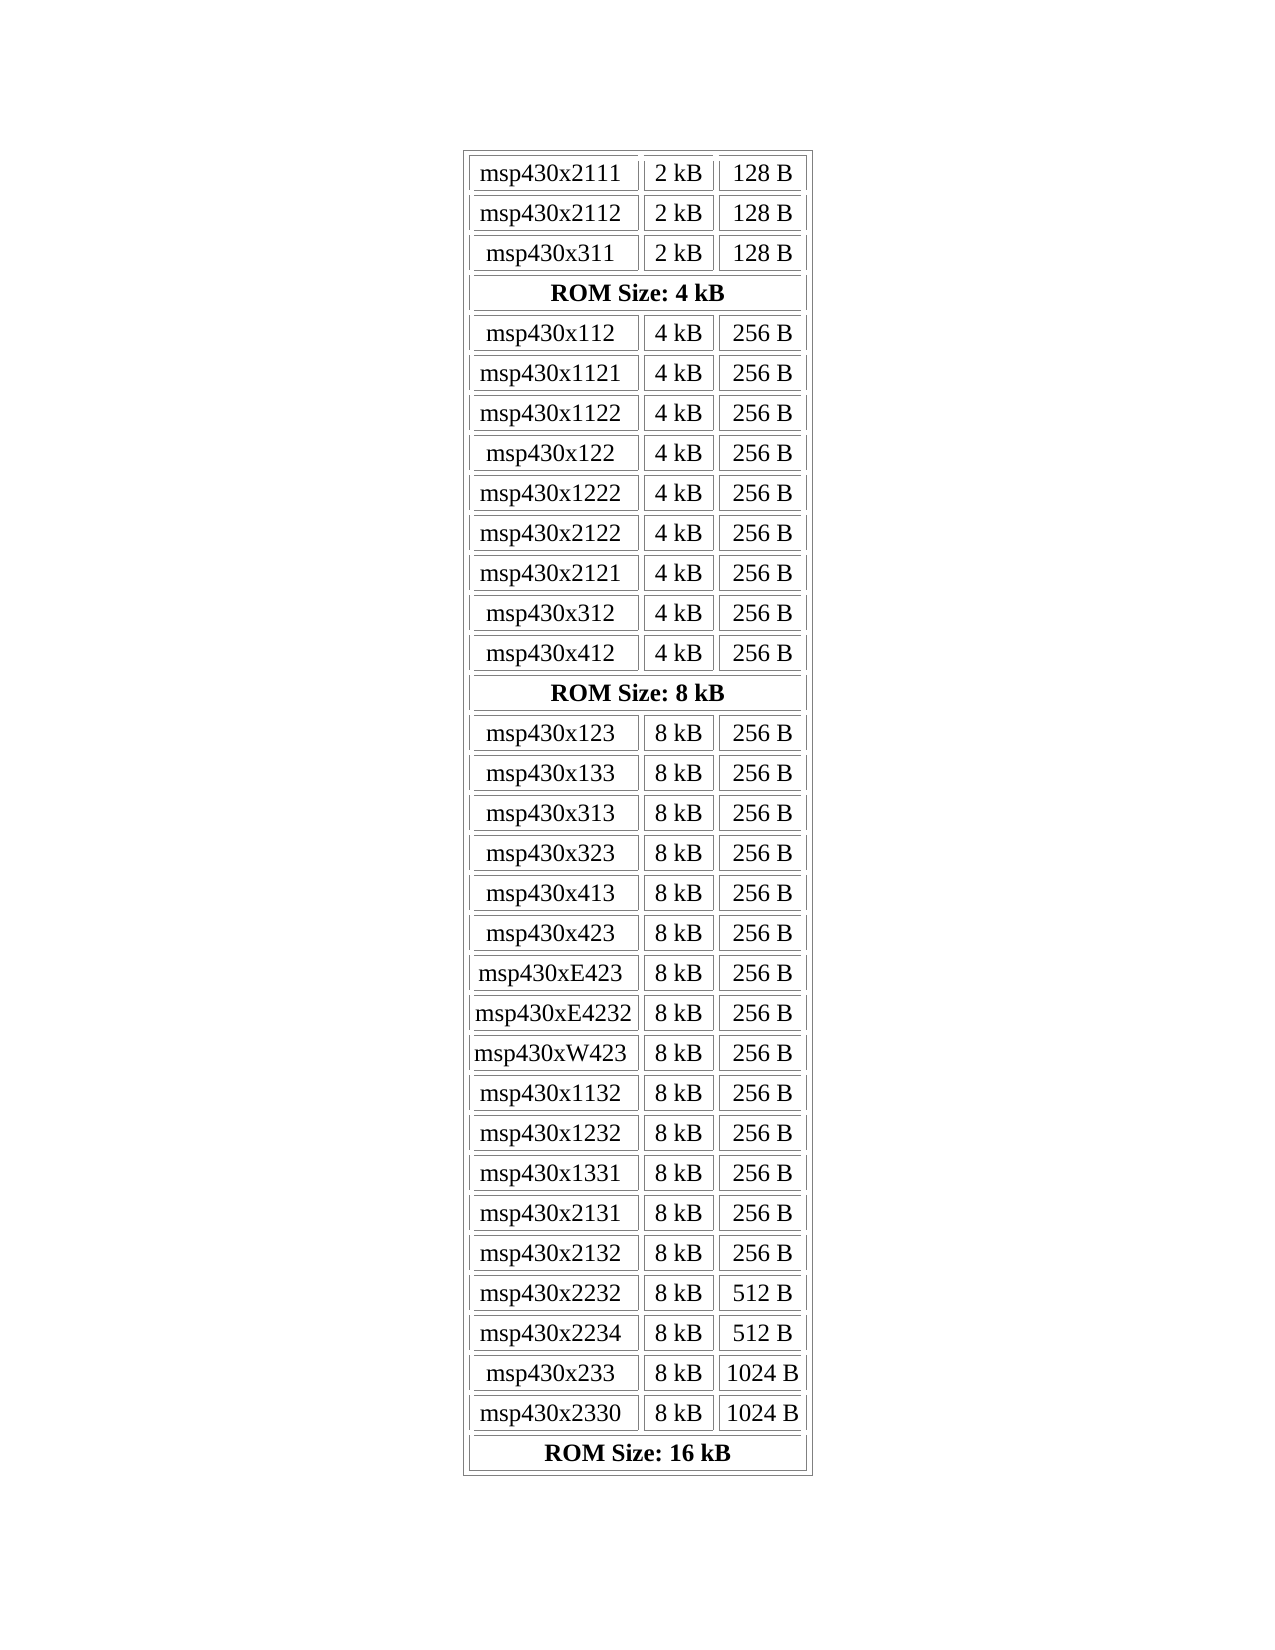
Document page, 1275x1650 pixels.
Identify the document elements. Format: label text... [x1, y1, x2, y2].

table_cell 256 B [716, 550, 809, 590]
table_cell 4 kB [641, 550, 716, 590]
table_cell 256 B [716, 910, 809, 950]
table_cell 8 kB [641, 1110, 716, 1150]
table_cell 4 kB [641, 630, 716, 670]
table_cell 8 kB [641, 790, 716, 830]
table_cell msp430x2112 [466, 190, 641, 230]
table_cell 8 kB [641, 1310, 716, 1350]
table_cell 256 B [716, 950, 809, 990]
table_cell msp430x112 [466, 310, 641, 350]
table_cell 256 B [716, 390, 809, 430]
table_cell msp430x1132 [466, 1070, 641, 1110]
table_cell msp430x2234 [466, 1310, 641, 1350]
table_cell msp430xE423 [466, 950, 641, 990]
table_cell msp430x1222 [466, 470, 641, 510]
table_cell 512 B [716, 1310, 809, 1350]
table_cell msp430x413 [466, 870, 641, 910]
table_cell msp430x313 [466, 790, 641, 830]
table_cell 256 B [716, 310, 809, 350]
table_cell 8 kB [641, 1230, 716, 1270]
table_cell 256 B [716, 750, 809, 790]
table_cell msp430x233 [466, 1350, 641, 1390]
table_cell 256 B [716, 870, 809, 910]
table_cell 256 B [716, 1070, 809, 1110]
table_cell 8 kB [641, 1390, 716, 1430]
table_cell msp430x423 [466, 910, 641, 950]
table_cell 512 B [716, 1270, 809, 1310]
table_cell msp430x1232 [466, 1110, 641, 1150]
table_cell 256 B [716, 1150, 809, 1190]
table_cell 2 kB [641, 151, 716, 190]
table_cell 256 B [716, 710, 809, 750]
table_cell 8 kB [641, 750, 716, 790]
table_cell 256 B [716, 470, 809, 510]
table_cell 256 B [716, 790, 809, 830]
table_cell 8 kB [641, 1190, 716, 1230]
table_cell 8 kB [641, 870, 716, 910]
table_cell 8 kB [641, 711, 716, 750]
table_cell 128 B [716, 190, 809, 230]
table_cell 8 kB [641, 950, 716, 990]
table_cell msp430x2111 [466, 151, 641, 190]
table_cell msp430x311 [466, 230, 641, 270]
table_cell 128 B [716, 230, 809, 270]
table_cell msp430x412 [466, 630, 641, 670]
table_cell 8 kB [641, 1270, 716, 1310]
table_cell 256 B [716, 990, 809, 1030]
table_cell 8 kB [641, 830, 716, 870]
table_cell 4 kB [641, 510, 716, 550]
table_cell 256 B [716, 510, 809, 550]
table_cell 1024 B [716, 1390, 809, 1430]
table_cell msp430x323 [466, 830, 641, 870]
table_cell 256 B [716, 1230, 809, 1270]
table_cell 4 kB [641, 430, 716, 470]
table_cell 256 B [716, 830, 809, 870]
table_cell msp430x312 [466, 590, 641, 630]
table_cell msp430x2121 [466, 550, 641, 590]
table_cell 8 kB [641, 990, 716, 1030]
table_cell ROM Size: 16 kB [466, 1430, 809, 1470]
table_cell 256 B [716, 1110, 809, 1150]
table_cell msp430x2131 [466, 1190, 641, 1230]
table_cell 4 kB [641, 350, 716, 390]
table_cell msp430x1122 [466, 390, 641, 430]
table_cell 128 B [716, 151, 809, 190]
table_cell msp430x133 [466, 750, 641, 790]
table_cell msp430x2132 [466, 1230, 641, 1270]
table_cell msp430x123 [466, 710, 641, 750]
table_cell 256 B [716, 630, 809, 670]
table_cell 8 kB [641, 1150, 716, 1190]
table_cell 1024 B [716, 1350, 809, 1390]
table_cell msp430xE4232 [466, 990, 641, 1030]
table_cell msp430x2232 [466, 1270, 641, 1310]
table_cell msp430x1121 [466, 350, 641, 390]
table_cell msp430xW423 [466, 1030, 641, 1070]
table_cell 8 kB [641, 1350, 716, 1390]
table_cell 8 kB [641, 1070, 716, 1110]
table_cell ROM Size: 4 kB [466, 270, 809, 310]
table_cell 8 kB [641, 910, 716, 950]
table_cell 2 kB [641, 230, 716, 270]
table_cell msp430x2330 [466, 1390, 641, 1430]
table_cell msp430x2122 [466, 510, 641, 550]
table_cell ROM Size: 8 kB [466, 670, 809, 710]
table_cell 4 kB [641, 390, 716, 430]
table_cell 4 kB [641, 311, 716, 350]
table_cell 256 B [716, 590, 809, 630]
table_cell 256 B [716, 350, 809, 390]
table_cell 256 B [716, 1190, 809, 1230]
table_cell msp430x1331 [466, 1150, 641, 1190]
table_cell 2 kB [641, 190, 716, 230]
table_cell msp430x122 [466, 430, 641, 470]
table_cell 256 B [716, 1030, 809, 1070]
table_cell 4 kB [641, 470, 716, 510]
table_cell 8 kB [641, 1030, 716, 1070]
table_cell 4 kB [641, 590, 716, 630]
table_cell 256 B [716, 430, 809, 470]
